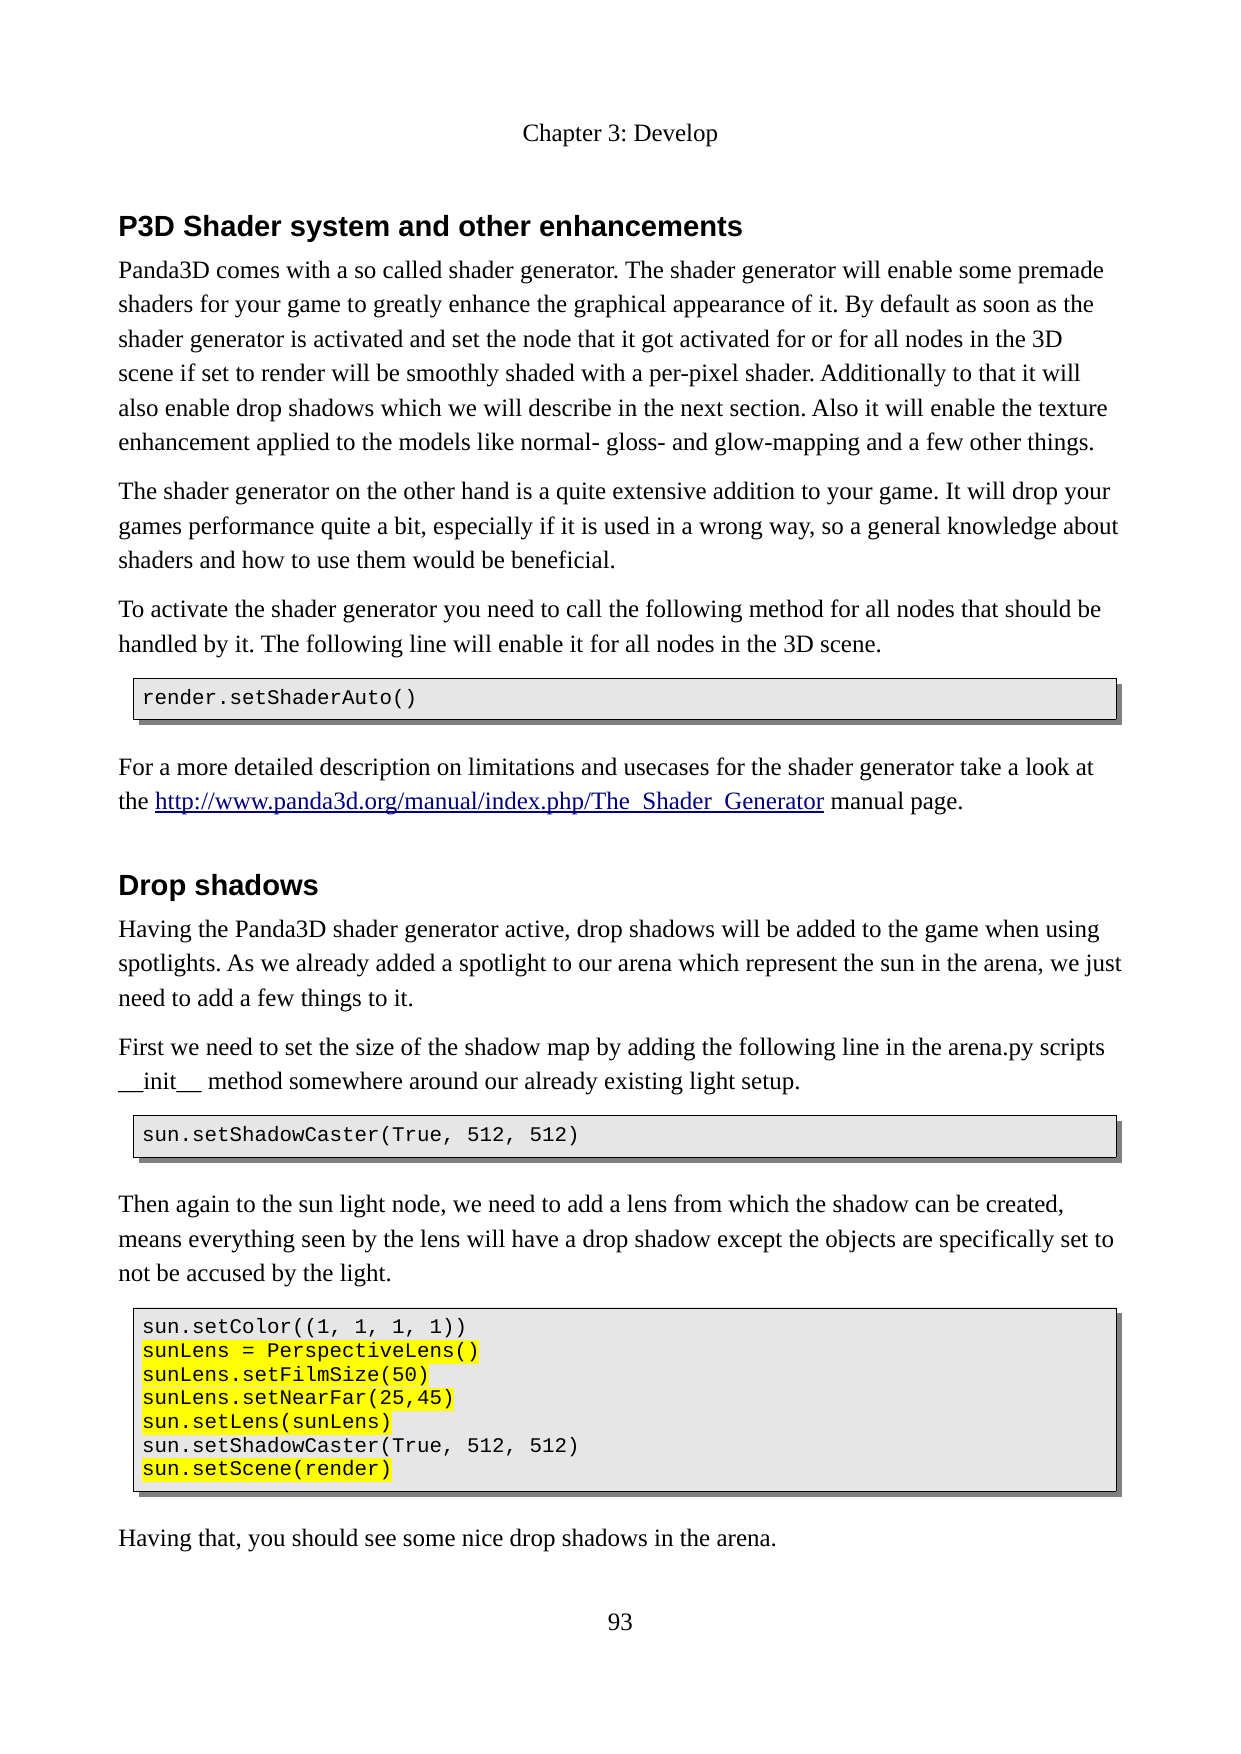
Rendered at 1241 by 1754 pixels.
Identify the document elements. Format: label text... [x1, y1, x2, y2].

text sunLens = PerspectiveLens() [134, 1331, 1116, 1355]
text sunLens.setFilmSize(50) [134, 1355, 1116, 1378]
text First we need to set the size of the shadow map by adding the following line in the arena.py scripts __init__ method somewhere around our already existing light setup. [118, 1032, 1122, 1095]
text Having that, you should see some nice drop shadows in the arena. [118, 1523, 1122, 1552]
text sun.setLens(sunLens) [134, 1402, 1116, 1426]
text sunLens.setNearFar(25,45) [134, 1378, 1116, 1402]
text sun.setScene(render) [134, 1449, 1116, 1491]
text sun.setShadowCaster(True, 512, 512) [134, 1116, 1116, 1157]
text sun.setShadowCaster(True, 512, 512) [134, 1426, 1116, 1449]
text Panda3D comes with a so called shader generator. The shader generator will enable some premade shaders for your game to greatly enhance the graphical appearance of it. By default as soon as the shader generator is activated and set the node that it got activated for or for all nodes in the 3D scene if set to render will be smoothly shaded with a per-pixel shader. Additionally to that it will also enable drop shadows which we will describe in the next section. Also it will enable the texture enhancement applied to the models like normal- gloss- and glow-mapping and a few other things. [118, 255, 1122, 456]
text Having the Panda3D shader generator active, drop shadows will be added to the game when using spotlights. As we already added a spotlight to our arena which represent the sun in the arena, we just need to add a few things to it. [118, 914, 1122, 1012]
text Then again to the sun light node, we need to add a lens from which the shadow can be created, means everything seen by the lens will have a drop shadow except the objects are specifically set to not be accused by the light. [118, 1189, 1122, 1287]
text sun.setColor((1, 1, 1, 1)) [134, 1309, 1116, 1331]
text render.setShaderAuto() [134, 679, 1116, 719]
text To activate the shader generator you need to call the following method for all nodes that should be handled by it. The following line will enable it for all nodes in the 3D scene. [118, 594, 1122, 657]
text For a more detailed description on limitations and usecases for the shader generator take a look at the http://www.panda3d.org/manual/index.php/The_Shader_Generator manual page. [118, 752, 1122, 815]
subtitle Drop shadows [118, 868, 1122, 901]
subtitle P3D Shader system and other enhancements [118, 209, 1122, 242]
text The shader generator on the other hand is a quite extensive addition to your game. It will drop your games performance quite a bit, especially if it is used in a wrong way, so a general knowledge about shaders and how to use them would be beneficial. [118, 476, 1122, 574]
